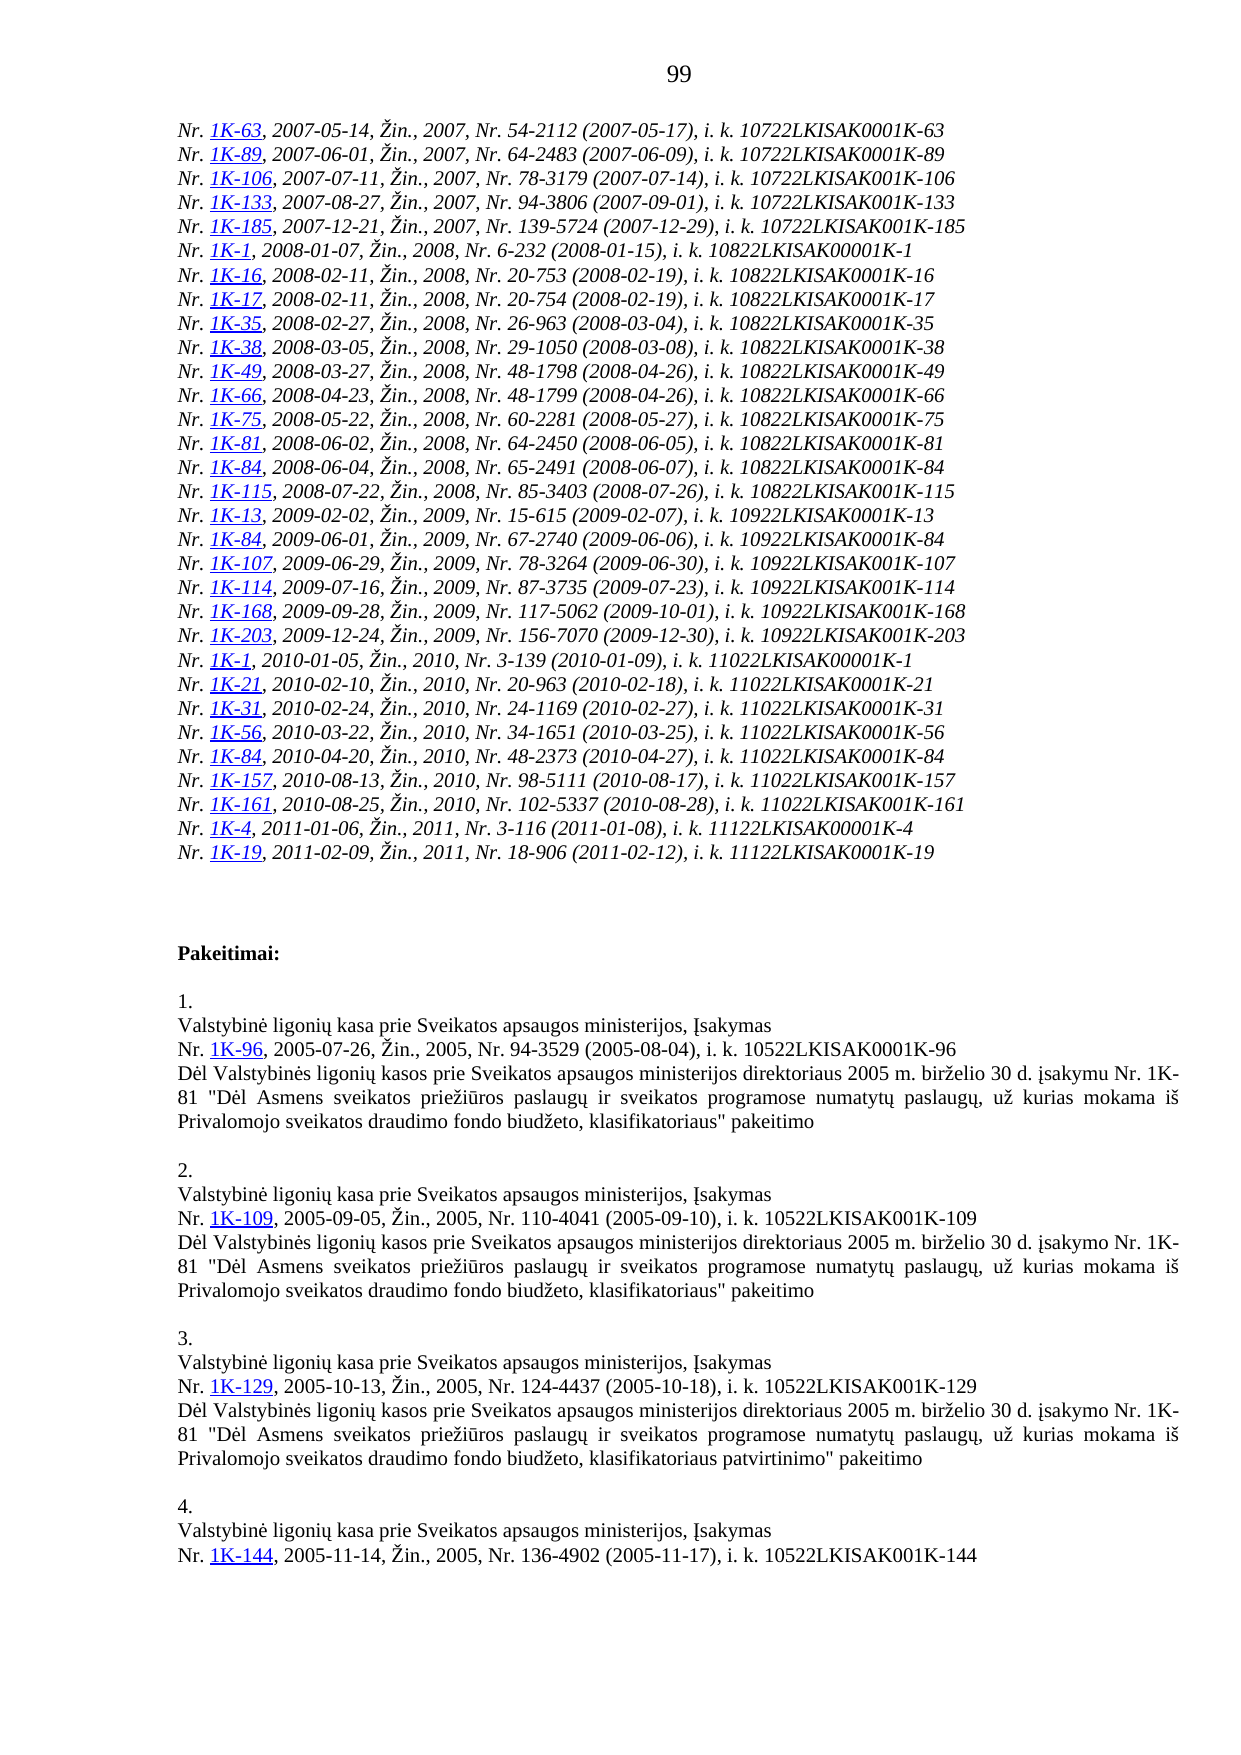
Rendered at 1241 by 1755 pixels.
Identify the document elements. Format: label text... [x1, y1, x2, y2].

text Valstybinė ligonių kasa prie Sveikatos apsaugos ministerijos, Įsakymas [177, 1518, 1181, 1542]
text Valstybinė ligonių kasa prie Sveikatos apsaugos ministerijos, Įsakymas [177, 1182, 1181, 1206]
text Pakeitimai: [177, 941, 1181, 965]
text 3. [177, 1326, 1181, 1350]
text Dėl Valstybinės ligonių kasos prie Sveikatos apsaugos ministerijos direktoriaus 2005 m. birželio 30 d. įsakymu Nr. 1K-81 "Dėl Asmens sveikatos priežiūros paslaugų ir sveikatos programose numatytų paslaugų, už kurias mokama iš Privalomojo sveikatos draudimo fondo biudžeto, klasifikatoriaus" pakeitimo [177, 1061, 1181, 1133]
text Nr. 1K-75, 2008-05-22, Žin., 2008, Nr. 60-2281 (2008-05-27), i. k. 10822LKISAK0001K-75 [177, 407, 1181, 431]
text Nr. 1K-56, 2010-03-22, Žin., 2010, Nr. 34-1651 (2010-03-25), i. k. 11022LKISAK0001K-56 [177, 720, 1181, 744]
text Nr. 1K-157, 2010-08-13, Žin., 2010, Nr. 98-5111 (2010-08-17), i. k. 11022LKISAK001K-157 [177, 768, 1181, 792]
text 4. [177, 1494, 1181, 1518]
text Nr. 1K-84, 2010-04-20, Žin., 2010, Nr. 48-2373 (2010-04-27), i. k. 11022LKISAK0001K-84 [177, 744, 1181, 768]
text Nr. 1K-115, 2008-07-22, Žin., 2008, Nr. 85-3403 (2008-07-26), i. k. 10822LKISAK001K-115 [177, 479, 1181, 503]
text Nr. 1K-66, 2008-04-23, Žin., 2008, Nr. 48-1799 (2008-04-26), i. k. 10822LKISAK0001K-66 [177, 383, 1181, 407]
text Nr. 1K-109, 2005-09-05, Žin., 2005, Nr. 110-4041 (2005-09-10), i. k. 10522LKISAK001K-109 [177, 1206, 1181, 1230]
text Valstybinė ligonių kasa prie Sveikatos apsaugos ministerijos, Įsakymas [177, 1013, 1181, 1037]
text Nr. 1K-96, 2005-07-26, Žin., 2005, Nr. 94-3529 (2005-08-04), i. k. 10522LKISAK0001K-96 [177, 1037, 1181, 1061]
text Dėl Valstybinės ligonių kasos prie Sveikatos apsaugos ministerijos direktoriaus 2005 m. birželio 30 d. įsakymo Nr. 1K-81 "Dėl Asmens sveikatos priežiūros paslaugų ir sveikatos programose numatytų paslaugų, už kurias mokama iš Privalomojo sveikatos draudimo fondo biudžeto, klasifikatoriaus" pakeitimo [177, 1230, 1181, 1302]
text Nr. 1K-38, 2008-03-05, Žin., 2008, Nr. 29-1050 (2008-03-08), i. k. 10822LKISAK0001K-38 [177, 335, 1181, 359]
text Nr. 1K-84, 2008-06-04, Žin., 2008, Nr. 65-2491 (2008-06-07), i. k. 10822LKISAK0001K-84 [177, 455, 1181, 479]
text Nr. 1K-1, 2008-01-07, Žin., 2008, Nr. 6-232 (2008-01-15), i. k. 10822LKISAK00001K-1 [177, 238, 1181, 262]
text Nr. 1K-49, 2008-03-27, Žin., 2008, Nr. 48-1798 (2008-04-26), i. k. 10822LKISAK0001K-49 [177, 359, 1181, 383]
text Nr. 1K-107, 2009-06-29, Žin., 2009, Nr. 78-3264 (2009-06-30), i. k. 10922LKISAK001K-107 [177, 551, 1181, 575]
text Nr. 1K-16, 2008-02-11, Žin., 2008, Nr. 20-753 (2008-02-19), i. k. 10822LKISAK0001K-16 [177, 262, 1181, 287]
text Nr. 1K-84, 2009-06-01, Žin., 2009, Nr. 67-2740 (2009-06-06), i. k. 10922LKISAK0001K-84 [177, 527, 1181, 551]
text Nr. 1K-13, 2009-02-02, Žin., 2009, Nr. 15-615 (2009-02-07), i. k. 10922LKISAK0001K-13 [177, 503, 1181, 527]
text Nr. 1K-17, 2008-02-11, Žin., 2008, Nr. 20-754 (2008-02-19), i. k. 10822LKISAK0001K-17 [177, 287, 1181, 311]
text 2. [177, 1157, 1181, 1182]
text Nr. 1K-114, 2009-07-16, Žin., 2009, Nr. 87-3735 (2009-07-23), i. k. 10922LKISAK001K-114 [177, 575, 1181, 599]
text Nr. 1K-106, 2007-07-11, Žin., 2007, Nr. 78-3179 (2007-07-14), i. k. 10722LKISAK001K-106 [177, 166, 1181, 190]
text Nr. 1K-89, 2007-06-01, Žin., 2007, Nr. 64-2483 (2007-06-09), i. k. 10722LKISAK0001K-89 [177, 142, 1181, 166]
text Nr. 1K-203, 2009-12-24, Žin., 2009, Nr. 156-7070 (2009-12-30), i. k. 10922LKISAK001K-203 [177, 623, 1181, 647]
text Nr. 1K-185, 2007-12-21, Žin., 2007, Nr. 139-5724 (2007-12-29), i. k. 10722LKISAK001K-185 [177, 214, 1181, 238]
text Nr. 1K-1, 2010-01-05, Žin., 2010, Nr. 3-139 (2010-01-09), i. k. 11022LKISAK00001K-1 [177, 647, 1181, 672]
text Nr. 1K-63, 2007-05-14, Žin., 2007, Nr. 54-2112 (2007-05-17), i. k. 10722LKISAK0001K-63 [177, 118, 1181, 142]
text Valstybinė ligonių kasa prie Sveikatos apsaugos ministerijos, Įsakymas [177, 1350, 1181, 1374]
text Nr. 1K-19, 2011-02-09, Žin., 2011, Nr. 18-906 (2011-02-12), i. k. 11122LKISAK0001K-19 [177, 840, 1181, 864]
text Nr. 1K-31, 2010-02-24, Žin., 2010, Nr. 24-1169 (2010-02-27), i. k. 11022LKISAK0001K-31 [177, 696, 1181, 720]
text Nr. 1K-168, 2009-09-28, Žin., 2009, Nr. 117-5062 (2009-10-01), i. k. 10922LKISAK001K-168 [177, 599, 1181, 623]
text Nr. 1K-81, 2008-06-02, Žin., 2008, Nr. 64-2450 (2008-06-05), i. k. 10822LKISAK0001K-81 [177, 431, 1181, 455]
text Nr. 1K-21, 2010-02-10, Žin., 2010, Nr. 20-963 (2010-02-18), i. k. 11022LKISAK0001K-21 [177, 672, 1181, 696]
text Nr. 1K-35, 2008-02-27, Žin., 2008, Nr. 26-963 (2008-03-04), i. k. 10822LKISAK0001K-35 [177, 311, 1181, 335]
text Nr. 1K-129, 2005-10-13, Žin., 2005, Nr. 124-4437 (2005-10-18), i. k. 10522LKISAK001K-129 [177, 1374, 1181, 1398]
text 1. [177, 989, 1181, 1013]
text Nr. 1K-133, 2007-08-27, Žin., 2007, Nr. 94-3806 (2007-09-01), i. k. 10722LKISAK001K-133 [177, 190, 1181, 214]
text Nr. 1K-144, 2005-11-14, Žin., 2005, Nr. 136-4902 (2005-11-17), i. k. 10522LKISAK001K-144 [177, 1542, 1181, 1567]
text Nr. 1K-161, 2010-08-25, Žin., 2010, Nr. 102-5337 (2010-08-28), i. k. 11022LKISAK001K-161 [177, 792, 1181, 816]
text Dėl Valstybinės ligonių kasos prie Sveikatos apsaugos ministerijos direktoriaus 2005 m. birželio 30 d. įsakymo Nr. 1K-81 "Dėl Asmens sveikatos priežiūros paslaugų ir sveikatos programose numatytų paslaugų, už kurias mokama iš Privalomojo sveikatos draudimo fondo biudžeto, klasifikatoriaus patvirtinimo" pakeitimo [177, 1398, 1181, 1470]
text Nr. 1K-4, 2011-01-06, Žin., 2011, Nr. 3-116 (2011-01-08), i. k. 11122LKISAK00001K-4 [177, 816, 1181, 840]
